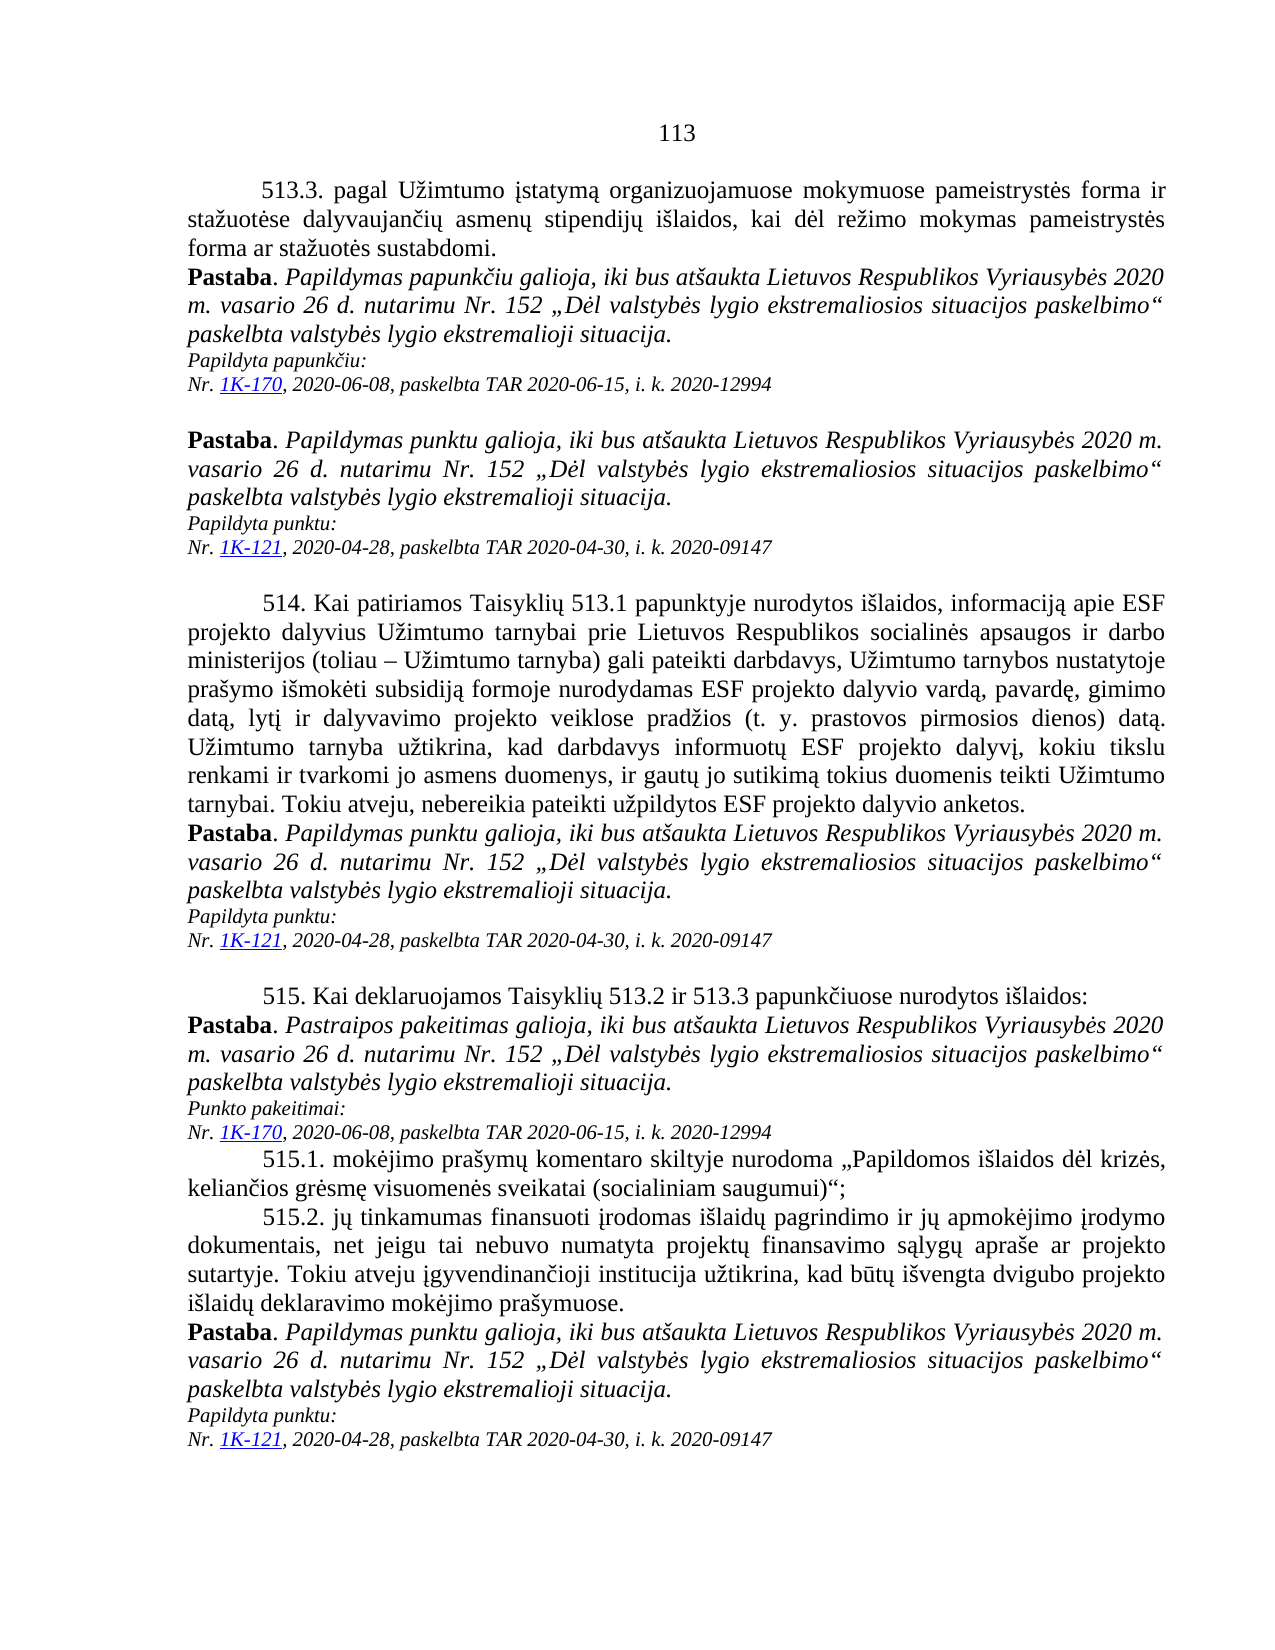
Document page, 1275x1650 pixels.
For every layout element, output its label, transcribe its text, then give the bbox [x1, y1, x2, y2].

text Nr. 1K-121, 2020-04-28, paskelbta TAR 2020-04-30, i. k. 2020-09147 [187, 1427, 1167, 1451]
text 514. Kai patiriamos Taisyklių 513.1 papunktyje nurodytos išlaidos, informaciją apie ESF projekto dalyvius Užimtumo tarnybai prie Lietuvos Respublikos socialinės apsaugos ir darbo ministerijos (toliau – Užimtumo tarnyba) gali pateikti darbdavys, Užimtumo tarnybos nustatytoje prašymo išmokėti subsidiją formoje nurodydamas ESF projekto dalyvio vardą, pavardę, gimimo datą, lytį ir dalyvavimo projekto veiklose pradžios (t. y. prastovos pirmosios dienos) datą. Užimtumo tarnyba užtikrina, kad darbdavys informuotų ESF projekto dalyvį, kokiu tikslu renkami ir tvarkomi jo asmens duomenys, ir gautų jo sutikimą tokius duomenis teikti Užimtumo tarnybai. Tokiu atveju, nebereikia pateikti užpildytos ESF projekto dalyvio anketos. [187, 588, 1167, 818]
text Papildyta punktu: [187, 1403, 1167, 1427]
text Pastaba. Papildymas punktu galioja, iki bus atšaukta Lietuvos Respublikos Vyriausybės 2020 m. vasario 26 d. nutarimu Nr. 152 „Dėl valstybės lygio ekstremaliosios situacijos paskelbimo“ paskelbta valstybės lygio ekstremalioji situacija. [187, 1317, 1167, 1403]
text Pastaba. Papildymas papunkčiu galioja, iki bus atšaukta Lietuvos Respublikos Vyriausybės 2020 m. vasario 26 d. nutarimu Nr. 152 „Dėl valstybės lygio ekstremaliosios situacijos paskelbimo“ paskelbta valstybės lygio ekstremalioji situacija. [187, 262, 1167, 348]
text Punkto pakeitimai: [187, 1096, 1167, 1120]
text Pastaba. Papildymas punktu galioja, iki bus atšaukta Lietuvos Respublikos Vyriausybės 2020 m. vasario 26 d. nutarimu Nr. 152 „Dėl valstybės lygio ekstremaliosios situacijos paskelbimo“ paskelbta valstybės lygio ekstremalioji situacija. [187, 425, 1167, 511]
text Papildyta punktu: [187, 904, 1167, 928]
text Nr. 1K-121, 2020-04-28, paskelbta TAR 2020-04-30, i. k. 2020-09147 [187, 928, 1167, 952]
text 515.2. jų tinkamumas finansuoti įrodomas išlaidų pagrindimo ir jų apmokėjimo įrodymo dokumentais, net jeigu tai nebuvo numatyta projektų finansavimo sąlygų apraše ar projekto sutartyje. Tokiu atveju įgyvendinančioji institucija užtikrina, kad būtų išvengta dvigubo projekto išlaidų deklaravimo mokėjimo prašymuose. [187, 1202, 1167, 1317]
text Nr. 1K-170, 2020-06-08, paskelbta TAR 2020-06-15, i. k. 2020-12994 [187, 1120, 1167, 1144]
text 515.1. mokėjimo prašymų komentaro skiltyje nurodoma „Papildomos išlaidos dėl krizės, keliančios grėsmę visuomenės sveikatai (socialiniam saugumui)“; [187, 1144, 1167, 1202]
text 513.3. pagal Užimtumo įstatymą organizuojamuose mokymuose pameistrystės forma ir stažuotėse dalyvaujančių asmenų stipendijų išlaidos, kai dėl režimo mokymas pameistrystės forma ar stažuotės sustabdomi. [187, 176, 1167, 262]
text Nr. 1K-170, 2020-06-08, paskelbta TAR 2020-06-15, i. k. 2020-12994 [187, 372, 1167, 396]
text Pastaba. Papildymas punktu galioja, iki bus atšaukta Lietuvos Respublikos Vyriausybės 2020 m. vasario 26 d. nutarimu Nr. 152 „Dėl valstybės lygio ekstremaliosios situacijos paskelbimo“ paskelbta valstybės lygio ekstremalioji situacija. [187, 818, 1167, 904]
text Papildyta punktu: [187, 511, 1167, 535]
text Papildyta papunkčiu: [187, 348, 1167, 372]
text 515. Kai deklaruojamos Taisyklių 513.2 ir 513.3 papunkčiuose nurodytos išlaidos: [187, 981, 1167, 1010]
text Pastaba. Pastraipos pakeitimas galioja, iki bus atšaukta Lietuvos Respublikos Vyriausybės 2020 m. vasario 26 d. nutarimu Nr. 152 „Dėl valstybės lygio ekstremaliosios situacijos paskelbimo“ paskelbta valstybės lygio ekstremalioji situacija. [187, 1010, 1167, 1096]
text Nr. 1K-121, 2020-04-28, paskelbta TAR 2020-04-30, i. k. 2020-09147 [187, 535, 1167, 559]
